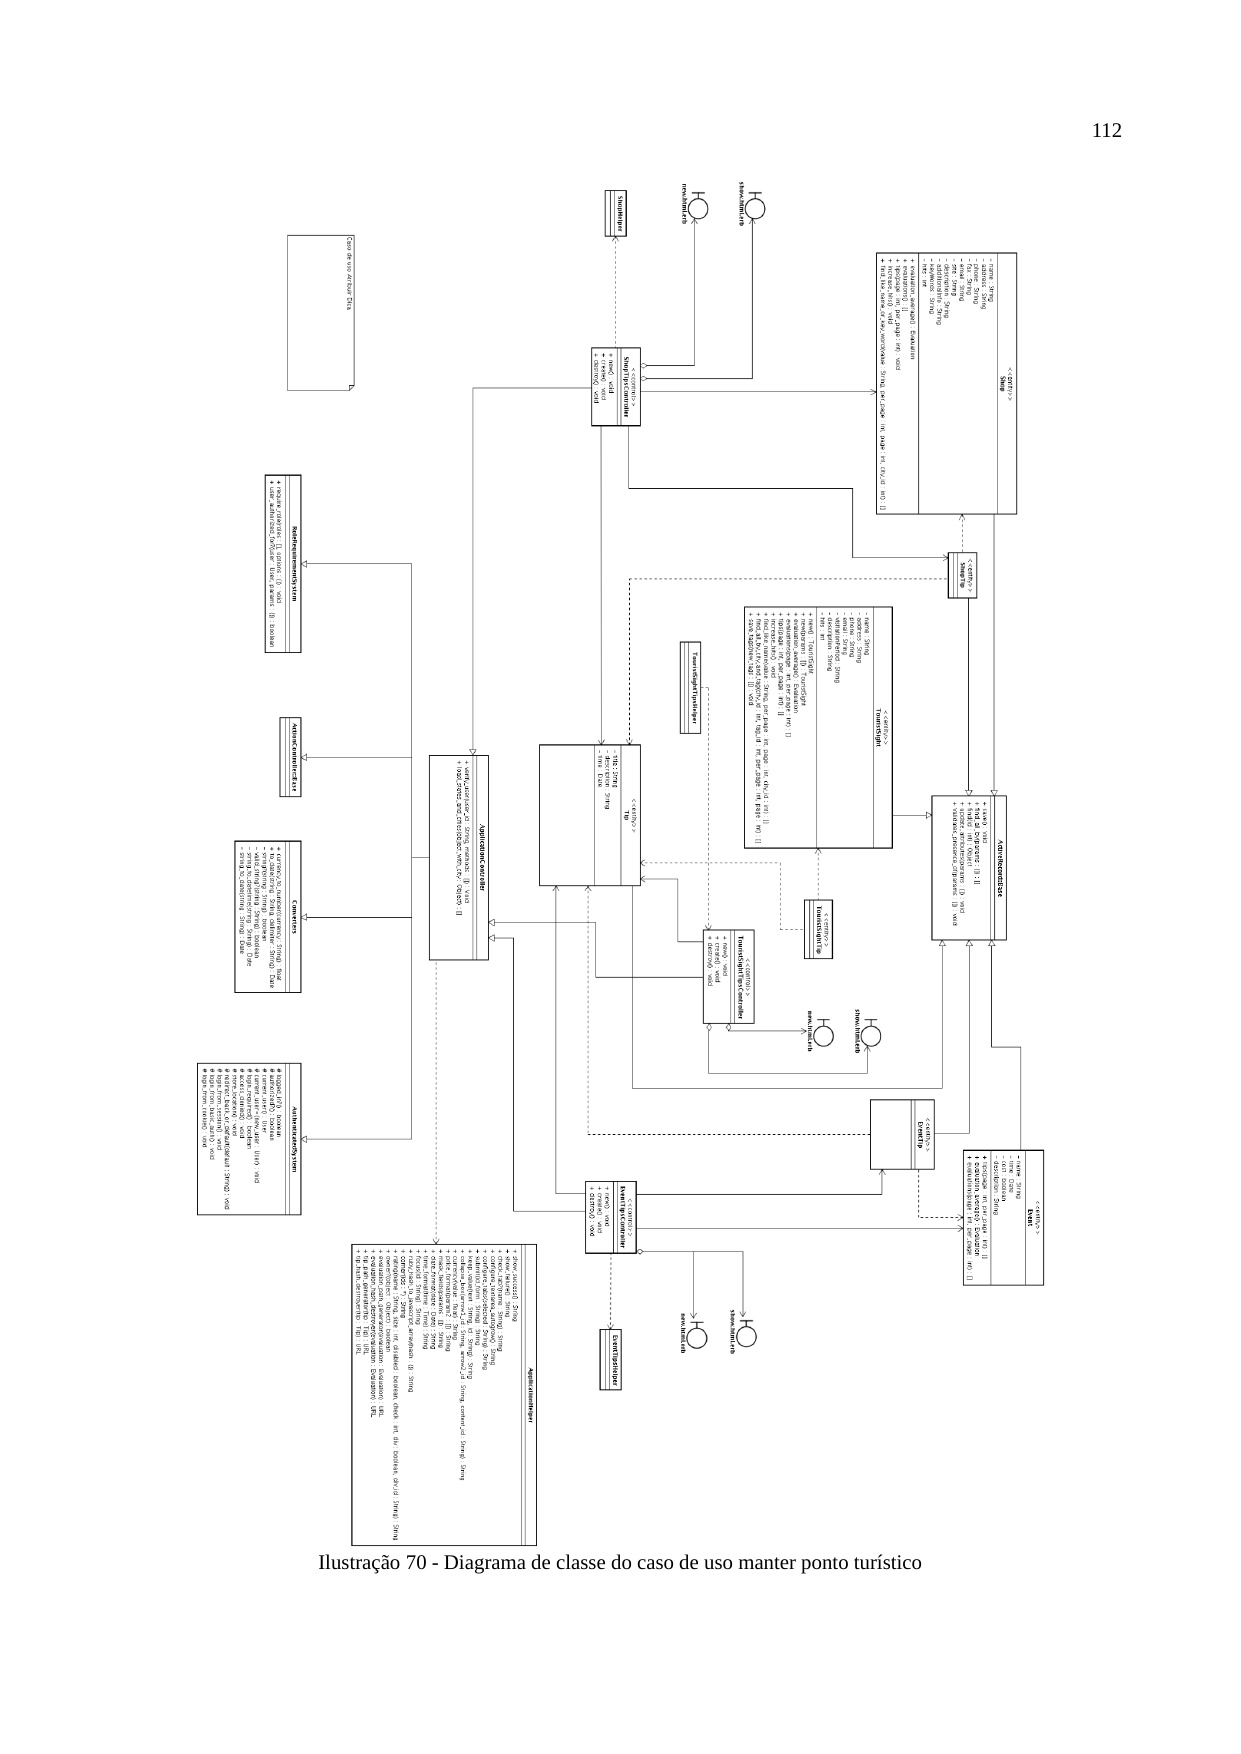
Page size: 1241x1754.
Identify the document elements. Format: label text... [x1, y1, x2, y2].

picture [194, 178, 1048, 1550]
text Ilustração 70 - Diagrama de classe do caso de uso manter ponto turístico [193, 1550, 1048, 1574]
